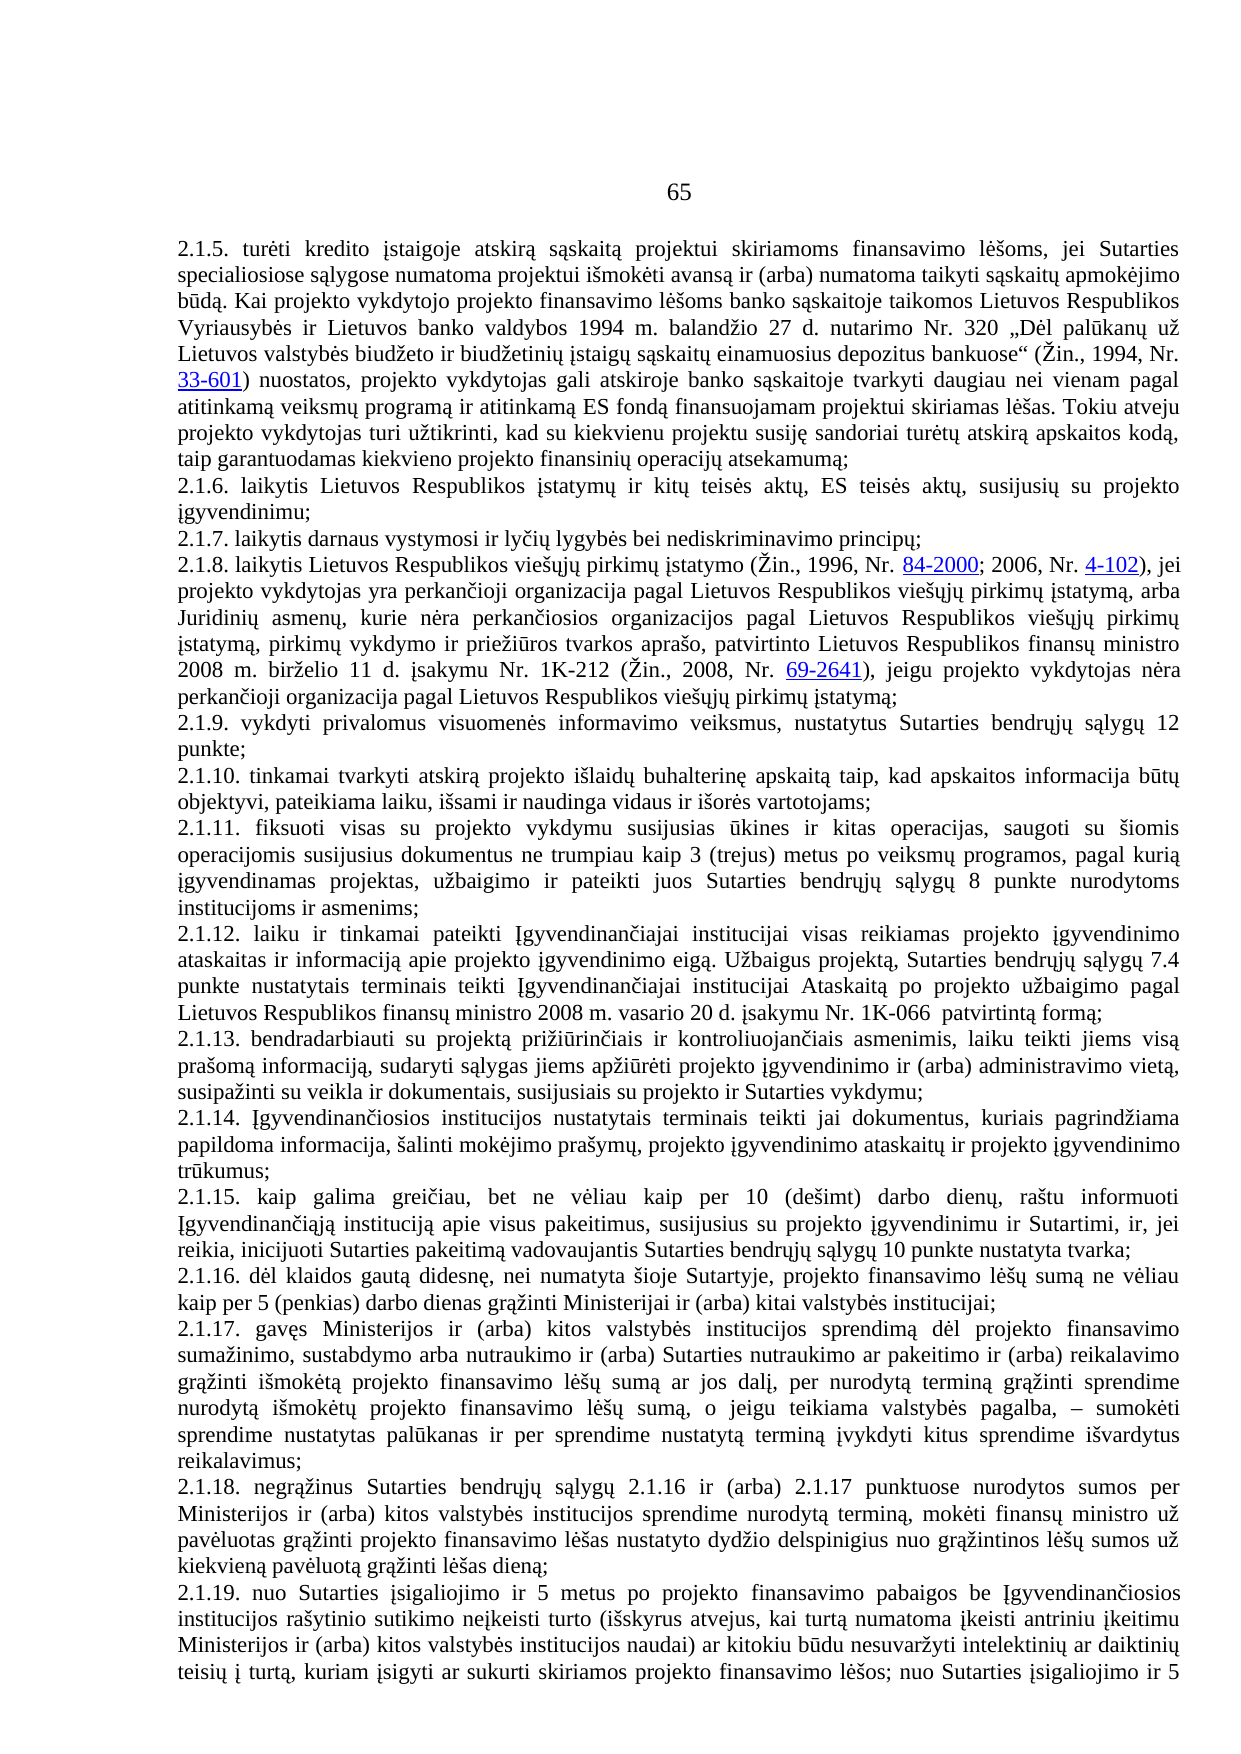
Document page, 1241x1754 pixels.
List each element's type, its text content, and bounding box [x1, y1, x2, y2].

text 2.1.18. negrąžinus Sutarties bendrųjų sąlygų 2.1.16 ir (arba) 2.1.17 punktuose nurodytos sumos per Ministerijos ir (arba) kitos valstybės institucijos sprendime nurodytą terminą, mokėti finansų ministro už pavėluotas grąžinti projekto finansavimo lėšas nustatyto dydžio delspinigius nuo grąžintinos lėšų sumos už kiekvieną pavėluotą grąžinti lėšas dieną; [177, 1473, 1181, 1579]
text 2.1.13. bendradarbiauti su projektą prižiūrinčiais ir kontroliuojančiais asmenimis, laiku teikti jiems visą prašomą informaciją, sudaryti sąlygas jiems apžiūrėti projekto įgyvendinimo ir (arba) administravimo vietą, susipažinti su veikla ir dokumentais, susijusiais su projekto ir Sutarties vykdymu; [177, 1025, 1181, 1104]
text 2.1.8. laikytis Lietuvos Respublikos viešųjų pirkimų įstatymo (Žin., 1996, Nr. 84-2000; 2006, Nr. 4-102), jei projekto vykdytojas yra perkančioji organizacija pagal Lietuvos Respublikos viešųjų pirkimų įstatymą, arba Juridinių asmenų, kurie nėra perkančiosios organizacijos pagal Lietuvos Respublikos viešųjų pirkimų įstatymą, pirkimų vykdymo ir priežiūros tvarkos aprašo, patvirtinto Lietuvos Respublikos finansų ministro 2008 m. birželio 11 d. įsakymu Nr. 1K-212 (Žin., 2008, Nr. 69-2641), jeigu projekto vykdytojas nėra perkančioji organizacija pagal Lietuvos Respublikos viešųjų pirkimų įstatymą; [177, 551, 1181, 709]
text 2.1.10. tinkamai tvarkyti atskirą projekto išlaidų buhalterinę apskaitą taip, kad apskaitos informacija būtų objektyvi, pateikiama laiku, išsami ir naudinga vidaus ir išorės vartotojams; [177, 762, 1181, 814]
text 2.1.19. nuo Sutarties įsigaliojimo ir 5 metus po projekto finansavimo pabaigos be Įgyvendinančiosios institucijos rašytinio sutikimo neįkeisti turto (išskyrus atvejus, kai turtą numatoma įkeisti antriniu įkeitimu Ministerijos ir (arba) kitos valstybės institucijos naudai) ar kitokiu būdu nesuvaržyti intelektinių ar daiktinių teisių į turtą, kuriam įsigyti ar sukurti skiriamos projekto finansavimo lėšos; nuo Sutarties įsigaliojimo ir 5 [177, 1579, 1181, 1684]
text 2.1.6. laikytis Lietuvos Respublikos įstatymų ir kitų teisės aktų, ES teisės aktų, susijusių su projekto įgyvendinimu; [177, 472, 1181, 524]
text 2.1.16. dėl klaidos gautą didesnę, nei numatyta šioje Sutartyje, projekto finansavimo lėšų sumą ne vėliau kaip per 5 (penkias) darbo dienas grąžinti Ministerijai ir (arba) kitai valstybės institucijai; [177, 1262, 1181, 1315]
text 2.1.9. vykdyti privalomus visuomenės informavimo veiksmus, nustatytus Sutarties bendrųjų sąlygų 12 punkte; [177, 709, 1181, 762]
text 2.1.7. laikytis darnaus vystymosi ir lyčių lygybės bei nediskriminavimo principų; [177, 524, 1181, 551]
text 2.1.12. laiku ir tinkamai pateikti Įgyvendinančiajai institucijai visas reikiamas projekto įgyvendinimo ataskaitas ir informaciją apie projekto įgyvendinimo eigą. Užbaigus projektą, Sutarties bendrųjų sąlygų 7.4 punkte nustatytais terminais teikti Įgyvendinančiajai institucijai Ataskaitą po projekto užbaigimo pagal Lietuvos Respublikos finansų ministro 2008 m. vasario 20 d. įsakymu Nr. 1K-066 patvirtintą formą; [177, 920, 1181, 1025]
text 2.1.11. fiksuoti visas su projekto vykdymu susijusias ūkines ir kitas operacijas, saugoti su šiomis operacijomis susijusius dokumentus ne trumpiau kaip 3 (trejus) metus po veiksmų programos, pagal kurią įgyvendinamas projektas, užbaigimo ir pateikti juos Sutarties bendrųjų sąlygų 8 punkte nurodytoms institucijoms ir asmenims; [177, 814, 1181, 920]
text 2.1.14. Įgyvendinančiosios institucijos nustatytais terminais teikti jai dokumentus, kuriais pagrindžiama papildoma informacija, šalinti mokėjimo prašymų, projekto įgyvendinimo ataskaitų ir projekto įgyvendinimo trūkumus; [177, 1104, 1181, 1183]
text 2.1.17. gavęs Ministerijos ir (arba) kitos valstybės institucijos sprendimą dėl projekto finansavimo sumažinimo, sustabdymo arba nutraukimo ir (arba) Sutarties nutraukimo ar pakeitimo ir (arba) reikalavimo grąžinti išmokėtą projekto finansavimo lėšų sumą ar jos dalį, per nurodytą terminą grąžinti sprendime nurodytą išmokėtų projekto finansavimo lėšų sumą, o jeigu teikiama valstybės pagalba, – sumokėti sprendime nustatytas palūkanas ir per sprendime nustatytą terminą įvykdyti kitus sprendime išvardytus reikalavimus; [177, 1315, 1181, 1473]
text 2.1.15. kaip galima greičiau, bet ne vėliau kaip per 10 (dešimt) darbo dienų, raštu informuoti Įgyvendinančiąją instituciją apie visus pakeitimus, susijusius su projekto įgyvendinimu ir Sutartimi, ir, jei reikia, inicijuoti Sutarties pakeitimą vadovaujantis Sutarties bendrųjų sąlygų 10 punkte nustatyta tvarka; [177, 1183, 1181, 1262]
text 2.1.5. turėti kredito įstaigoje atskirą sąskaitą projektui skiriamoms finansavimo lėšoms, jei Sutarties specialiosiose sąlygose numatoma projektui išmokėti avansą ir (arba) numatoma taikyti sąskaitų apmokėjimo būdą. Kai projekto vykdytojo projekto finansavimo lėšoms banko sąskaitoje taikomos Lietuvos Respublikos Vyriausybės ir Lietuvos banko valdybos 1994 m. balandžio 27 d. nutarimo Nr. 320 „Dėl palūkanų už Lietuvos valstybės biudžeto ir biudžetinių įstaigų sąskaitų einamuosius depozitus bankuose“ (Žin., 1994, Nr. 33-601) nuostatos, projekto vykdytojas gali atskiroje banko sąskaitoje tvarkyti daugiau nei vienam pagal atitinkamą veiksmų programą ir atitinkamą ES fondą finansuojamam projektui skiriamas lėšas. Tokiu atveju projekto vykdytojas turi užtikrinti, kad su kiekvienu projektu susiję sandoriai turėtų atskirą apskaitos kodą, taip garantuodamas kiekvieno projekto finansinių operacijų atsekamumą; [177, 235, 1181, 472]
